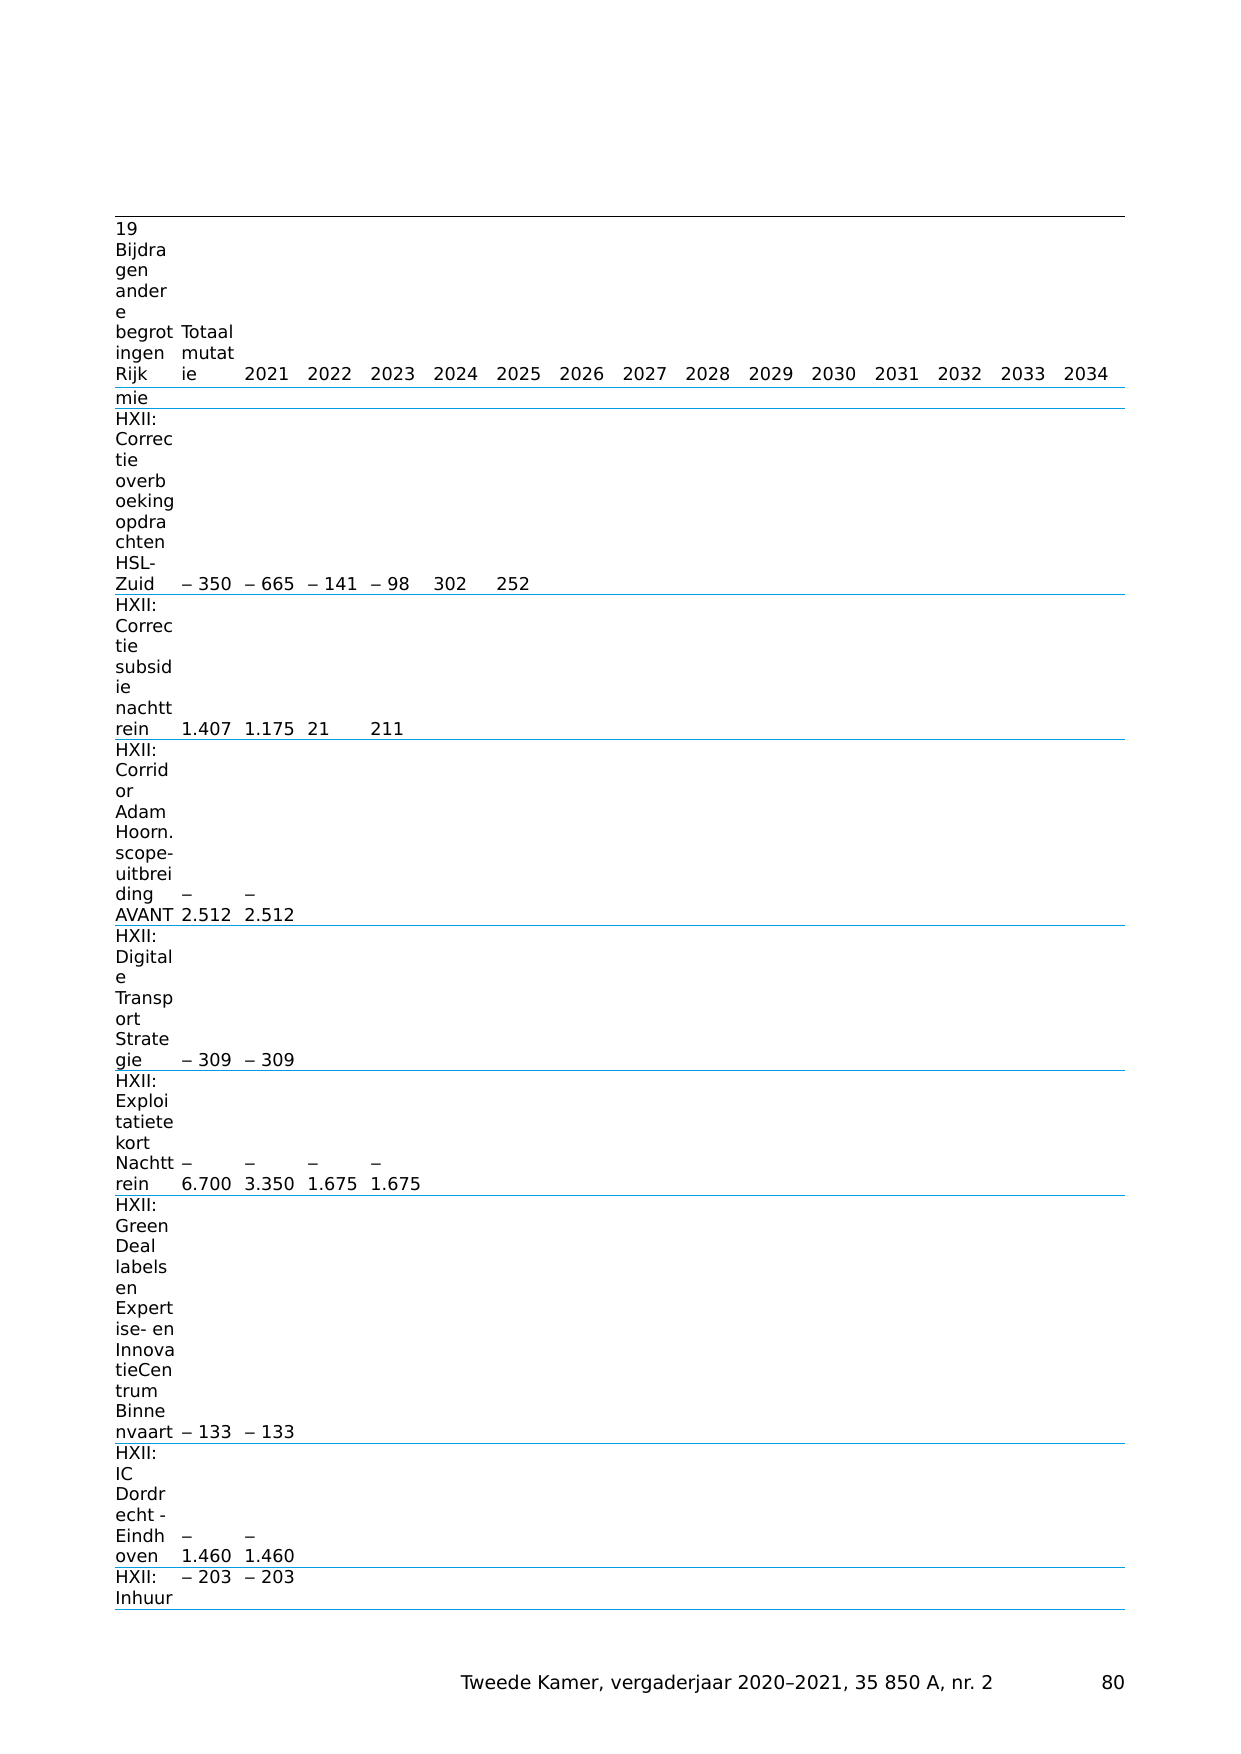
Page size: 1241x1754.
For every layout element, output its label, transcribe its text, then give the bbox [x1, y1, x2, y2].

table_cell [682, 926, 745, 1070]
table_cell [808, 1568, 871, 1609]
table_cell ‒ 203 [178, 1568, 241, 1609]
table_cell ‒ 1.460 [178, 1444, 241, 1567]
table_cell HXII: Green Deal labels en Expertise- en InnovatieCentrum Binnenvaart [115, 1196, 178, 1443]
table_cell [493, 1568, 556, 1609]
table_cell [1060, 1071, 1125, 1194]
table_cell [871, 595, 934, 739]
table_cell [998, 740, 1060, 925]
table_cell [430, 1071, 493, 1194]
table_cell [1060, 1196, 1125, 1443]
table_cell [304, 1444, 367, 1567]
table_cell 211 [367, 595, 430, 739]
table_cell [934, 1071, 997, 1194]
table_cell ‒ 133 [178, 1196, 241, 1443]
table_cell [934, 1444, 997, 1567]
table_cell [304, 388, 367, 408]
table_cell [430, 1444, 493, 1567]
table_cell HXII: Correctie overboeking opdrachten HSL-Zuid [115, 409, 178, 594]
table_cell [934, 1196, 997, 1443]
table_cell [556, 1196, 619, 1443]
table_cell [367, 926, 430, 1070]
table_cell [556, 926, 619, 1070]
table_cell HXII: Exploitatietekort Nachttrein [115, 1071, 178, 1194]
table_cell [998, 1568, 1060, 1609]
table_cell HXII: Corridor Adam Hoorn. scope-uitbreiding AVANT [115, 740, 178, 925]
table_cell [682, 595, 745, 739]
table_cell [682, 1568, 745, 1609]
table_cell [619, 388, 682, 408]
table_cell [556, 595, 619, 739]
table_header Tabel 17 Artikel 19 Bijdragen andere begrotingen Rijk (Bedragen x € 1.000) [115, 191, 1125, 216]
table_cell ‒ 133 [241, 1196, 304, 1443]
table_cell [304, 1568, 367, 1609]
table_cell [682, 1444, 745, 1567]
table_cell [808, 595, 871, 739]
table_cell ‒ 2.512 [178, 740, 241, 925]
table_cell [556, 740, 619, 925]
table_cell [871, 1444, 934, 1567]
table_cell 2026 [556, 217, 619, 387]
table_cell 2023 [367, 217, 430, 387]
table_cell [430, 926, 493, 1070]
table_cell ‒ 1.675 [304, 1071, 367, 1194]
table_cell 2021 [241, 217, 304, 387]
table_cell HXII: Correctie subsidie nachttrein [115, 595, 178, 739]
table_cell [1060, 595, 1125, 739]
table_cell ‒ 98 [367, 409, 430, 594]
table_cell 2024 [430, 217, 493, 387]
table_cell 2025 [493, 217, 556, 387]
table_cell [304, 1196, 367, 1443]
table_cell [619, 740, 682, 925]
table_cell [745, 1071, 808, 1194]
table_cell ‒ 3.350 [241, 1071, 304, 1194]
table_cell [934, 595, 997, 739]
table_cell [998, 1444, 1060, 1567]
table_cell [871, 740, 934, 925]
table_cell mie [115, 388, 178, 408]
table_cell 1.407 [178, 595, 241, 739]
table_cell [808, 1196, 871, 1443]
table_cell [682, 1071, 745, 1194]
table_cell [367, 740, 430, 925]
table_cell [871, 926, 934, 1070]
table_cell 2032 [934, 217, 997, 387]
table_cell HXII: Digitale Transport Strategie [115, 926, 178, 1070]
table_cell [367, 1444, 430, 1567]
table_cell 2028 [682, 217, 745, 387]
table_cell [934, 926, 997, 1070]
table_cell [745, 409, 808, 594]
table_cell [1060, 926, 1125, 1070]
table_cell [1060, 740, 1125, 925]
table_cell [493, 1071, 556, 1194]
table_cell [745, 926, 808, 1070]
table_cell [934, 409, 997, 594]
table_cell [304, 926, 367, 1070]
table_cell ‒ 2.512 [241, 740, 304, 925]
table_cell [556, 409, 619, 594]
table_cell [808, 926, 871, 1070]
table_cell [682, 388, 745, 408]
table_cell [304, 740, 367, 925]
table_cell ‒ 350 [178, 409, 241, 594]
table_cell [493, 1196, 556, 1443]
table_cell ‒ 665 [241, 409, 304, 594]
table_cell HXII: Inhuur [115, 1568, 178, 1609]
table_cell [367, 1196, 430, 1443]
table_cell [430, 740, 493, 925]
table_cell [619, 409, 682, 594]
table_cell [808, 388, 871, 408]
table_cell [556, 1444, 619, 1567]
table_cell [493, 740, 556, 925]
table_cell [871, 1568, 934, 1609]
table_cell [745, 388, 808, 408]
table_cell [619, 926, 682, 1070]
table_cell ‒ 203 [241, 1568, 304, 1609]
table_cell [619, 1071, 682, 1194]
table_cell 2034 [1060, 217, 1125, 387]
table_cell [1060, 1444, 1125, 1567]
table_cell [745, 1568, 808, 1609]
table_cell 1.175 [241, 595, 304, 739]
table_cell [556, 388, 619, 408]
table_cell [808, 740, 871, 925]
table_cell [871, 409, 934, 594]
table_cell [430, 1568, 493, 1609]
table_cell [682, 1196, 745, 1443]
table_cell HXII: IC Dordrecht - Eindhoven [115, 1444, 178, 1567]
table_cell 302 [430, 409, 493, 594]
table_cell ‒ 309 [178, 926, 241, 1070]
table_cell [871, 1071, 934, 1194]
table_cell [493, 388, 556, 408]
table_cell [178, 388, 241, 408]
table_cell [745, 595, 808, 739]
table_cell [998, 409, 1060, 594]
table_cell [745, 740, 808, 925]
table_cell [556, 1568, 619, 1609]
table_cell [241, 388, 304, 408]
table_cell [871, 1196, 934, 1443]
table_cell 2033 [998, 217, 1060, 387]
table_cell [493, 595, 556, 739]
table_cell [430, 388, 493, 408]
table_cell [556, 1071, 619, 1194]
table_cell [998, 388, 1060, 408]
table_cell 252 [493, 409, 556, 594]
table_cell [430, 595, 493, 739]
table_cell [934, 740, 997, 925]
table_cell [998, 595, 1060, 739]
table_cell [745, 1444, 808, 1567]
table_cell [808, 1071, 871, 1194]
table_cell [998, 926, 1060, 1070]
table_cell ‒ 141 [304, 409, 367, 594]
table_cell [1060, 388, 1125, 408]
table_cell ‒ 1.460 [241, 1444, 304, 1567]
table_cell [619, 1444, 682, 1567]
table_cell 2031 [871, 217, 934, 387]
table_cell 2022 [304, 217, 367, 387]
table_cell [619, 1568, 682, 1609]
table_cell [493, 1444, 556, 1567]
table_cell [1060, 409, 1125, 594]
table_cell 2027 [619, 217, 682, 387]
table_cell [430, 1196, 493, 1443]
table_cell Totaal mutatie [178, 217, 241, 387]
table_cell [808, 409, 871, 594]
table_cell [619, 1196, 682, 1443]
table_cell [808, 1444, 871, 1567]
table_cell [367, 1568, 430, 1609]
table_cell [619, 595, 682, 739]
table_cell [998, 1196, 1060, 1443]
table_cell [493, 926, 556, 1070]
table_cell 19 Bijdragen andere begrotingen Rijk [115, 217, 178, 387]
table_cell [367, 388, 430, 408]
table_cell ‒ 309 [241, 926, 304, 1070]
table_cell ‒ 6.700 [178, 1071, 241, 1194]
table_cell ‒ 1.675 [367, 1071, 430, 1194]
table_cell 2029 [745, 217, 808, 387]
table_cell [934, 1568, 997, 1609]
table_cell 21 [304, 595, 367, 739]
table_cell [934, 388, 997, 408]
table_cell [682, 409, 745, 594]
table_cell 2030 [808, 217, 871, 387]
table_cell [682, 740, 745, 925]
table_cell [745, 1196, 808, 1443]
table_cell [1060, 1568, 1125, 1609]
table_cell [998, 1071, 1060, 1194]
table_cell [871, 388, 934, 408]
